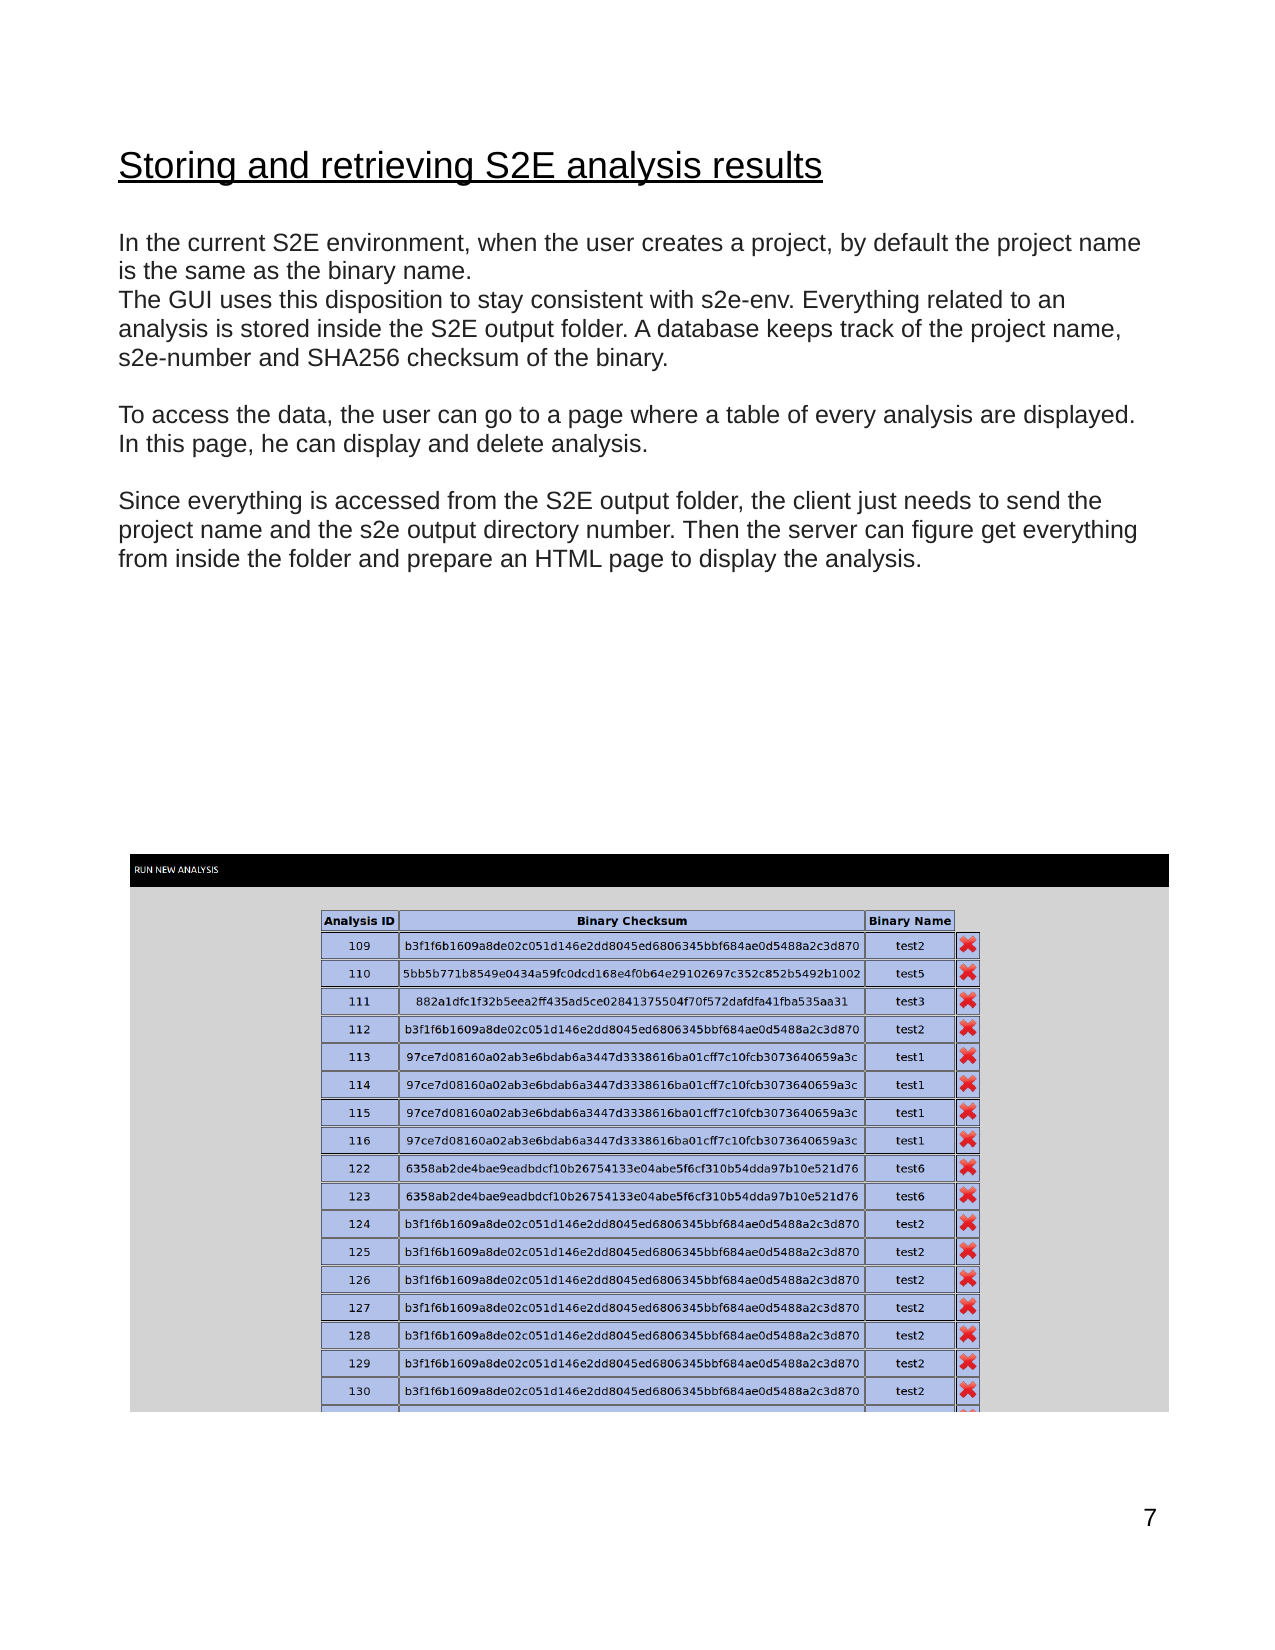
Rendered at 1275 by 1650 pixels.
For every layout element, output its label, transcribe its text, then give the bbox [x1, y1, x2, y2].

text In the current S2E environment, when the user creates a project, by default the project name is the same as the binary name. [118, 227, 1157, 285]
text Since everything is accessed from the S2E output folder, the client just needs to send the project name and the s2e output directory number. Then the server can figure get everything from inside the folder and prepare an HTML page to display the analysis. [118, 457, 1157, 572]
text To access the data, the user can go to a page where a table of every analysis are displayed. In this page, he can display and delete analysis. [118, 400, 1157, 457]
title Storing and retrieving S2E analysis results [118, 143, 1157, 186]
text The GUI uses this disposition to stay consistent with s2e-env. Everything related to an analysis is stored inside the S2E output folder. A database keeps track of the project name, s2e-number and SHA256 checksum of the binary. [118, 285, 1157, 371]
picture [130, 854, 1169, 1412]
